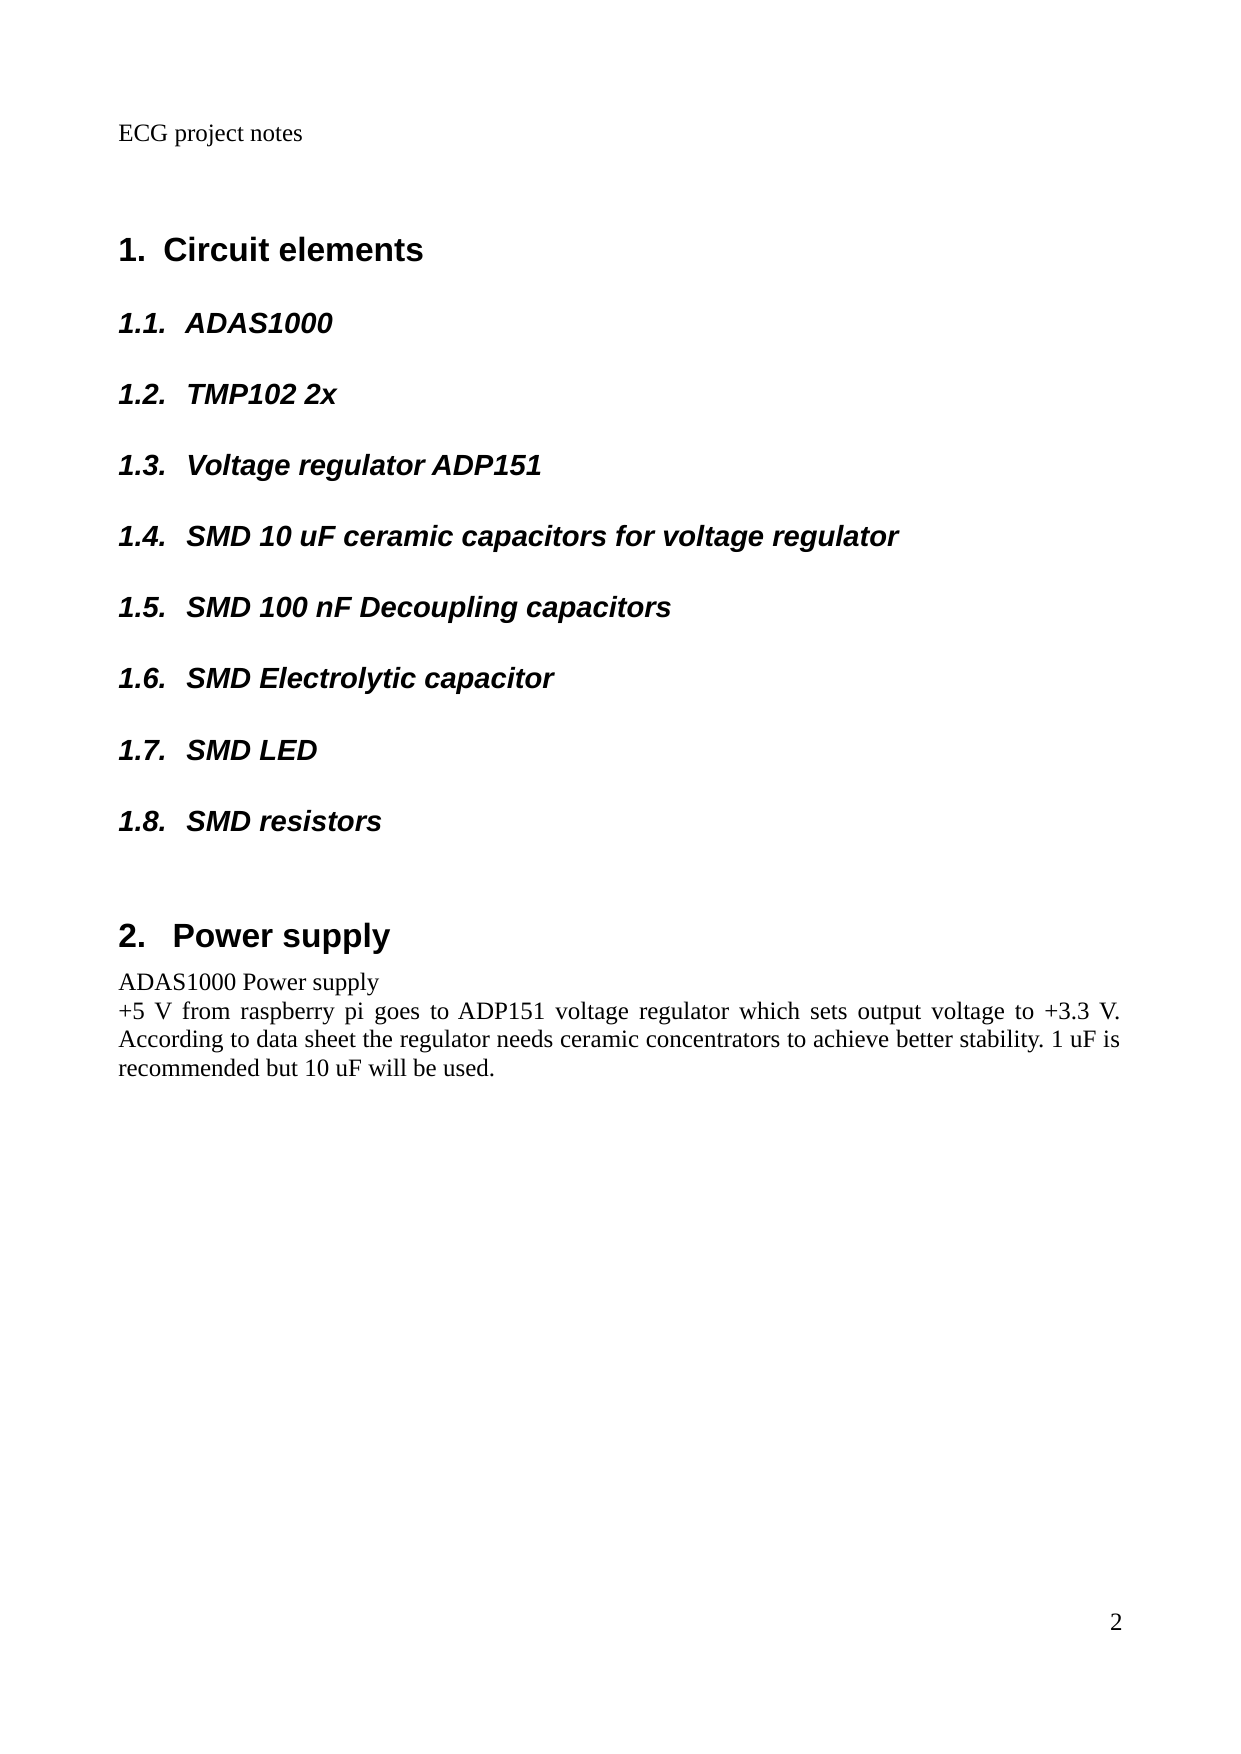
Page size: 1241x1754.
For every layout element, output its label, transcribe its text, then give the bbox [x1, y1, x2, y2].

subtitle Circuit elements [118, 230, 1122, 269]
subtitle SMD 10 uF ceramic capacitors for voltage regulator [118, 519, 1122, 553]
subtitle SMD 100 nF Decoupling capacitors [118, 590, 1122, 624]
text +5 V from raspberry pi goes to ADP151 voltage regulator which sets output voltage to +3.3 V. According to data sheet the regulator needs ceramic concentrators to achieve better stability. 1 uF is recommended but 10 uF will be used. [118, 996, 1122, 1082]
subtitle Voltage regulator ADP151 [118, 448, 1122, 482]
subtitle Power supply [118, 916, 1122, 954]
subtitle ADAS1000 [118, 306, 1122, 340]
text ADAS1000 Power supply [118, 967, 1122, 996]
subtitle SMD LED [118, 732, 1122, 766]
subtitle TMP102 2x [118, 377, 1122, 411]
subtitle SMD resistors [118, 803, 1122, 837]
subtitle SMD Electrolytic capacitor [118, 661, 1122, 695]
